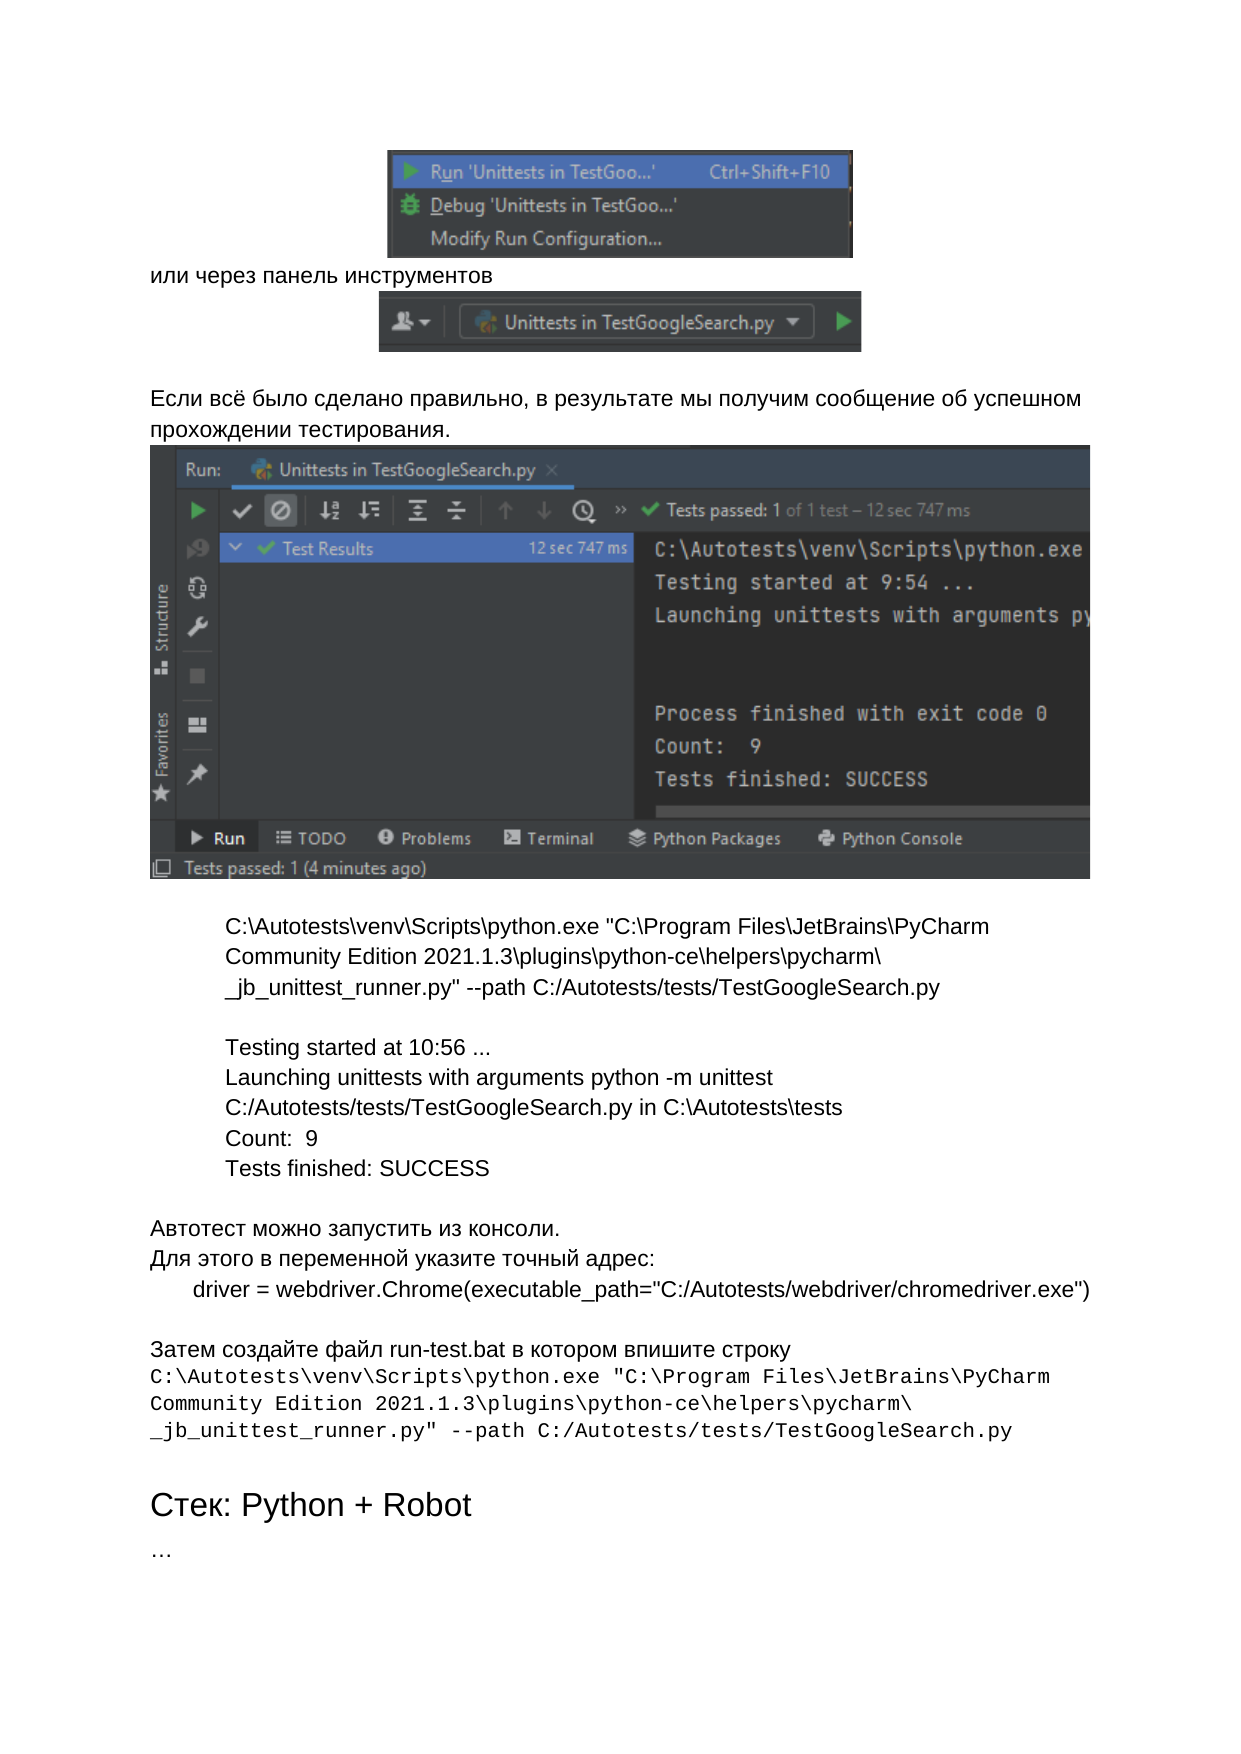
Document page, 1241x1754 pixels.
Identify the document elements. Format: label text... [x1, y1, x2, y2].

text … [150, 1536, 1090, 1562]
text Затем создайте файл run-test.bat в котором впишите строку C:\Autotests\venv\Scripts\python.exe "C:\Program Files\JetBrains\PyCharm Community Edition 2021.1.3\plugins\python-ce\helpers\pycharm\_jb_unittest_runner.py" --path C:/Autotests/tests/TestGoogleSearch.py [150, 1336, 1090, 1444]
text Testing started at 10:56 ... [225, 1034, 1090, 1060]
text Если всё было сделано правильно, в результате мы получим сообщение об успешном прохождении тестирования. [150, 385, 1090, 442]
text Count: 9 [225, 1124, 1090, 1151]
picture [378, 291, 862, 352]
text Launching unittests with arguments python -m unittest [225, 1064, 1090, 1091]
text Tests finished: SUCCESS [225, 1155, 1090, 1181]
text C:\Autotests\venv\Scripts\python.exe "C:\Program Files\JetBrains\PyCharm Community Edition 2021.1.3\plugins\python-ce\helpers\pycharm\_jb_unittest_runner.py" --path C:/Autotests/tests/TestGoogleSearch.py [225, 913, 1090, 1000]
text или через панель инструментов [150, 262, 1090, 288]
text C:/Autotests/tests/TestGoogleSearch.py in C:\Autotests\tests [225, 1094, 1090, 1121]
subtitle Стек: Python + Robot [150, 1485, 1090, 1523]
text Автотест можно запустить из консоли. [150, 1215, 1090, 1242]
text driver = webdriver.Chrome(executable_path="C:/Autotests/webdriver/chromedriver.exe") [150, 1276, 1090, 1302]
picture [150, 445, 1091, 879]
text Для этого в переменной указите точный адрес: [150, 1245, 1090, 1272]
picture [387, 150, 853, 258]
